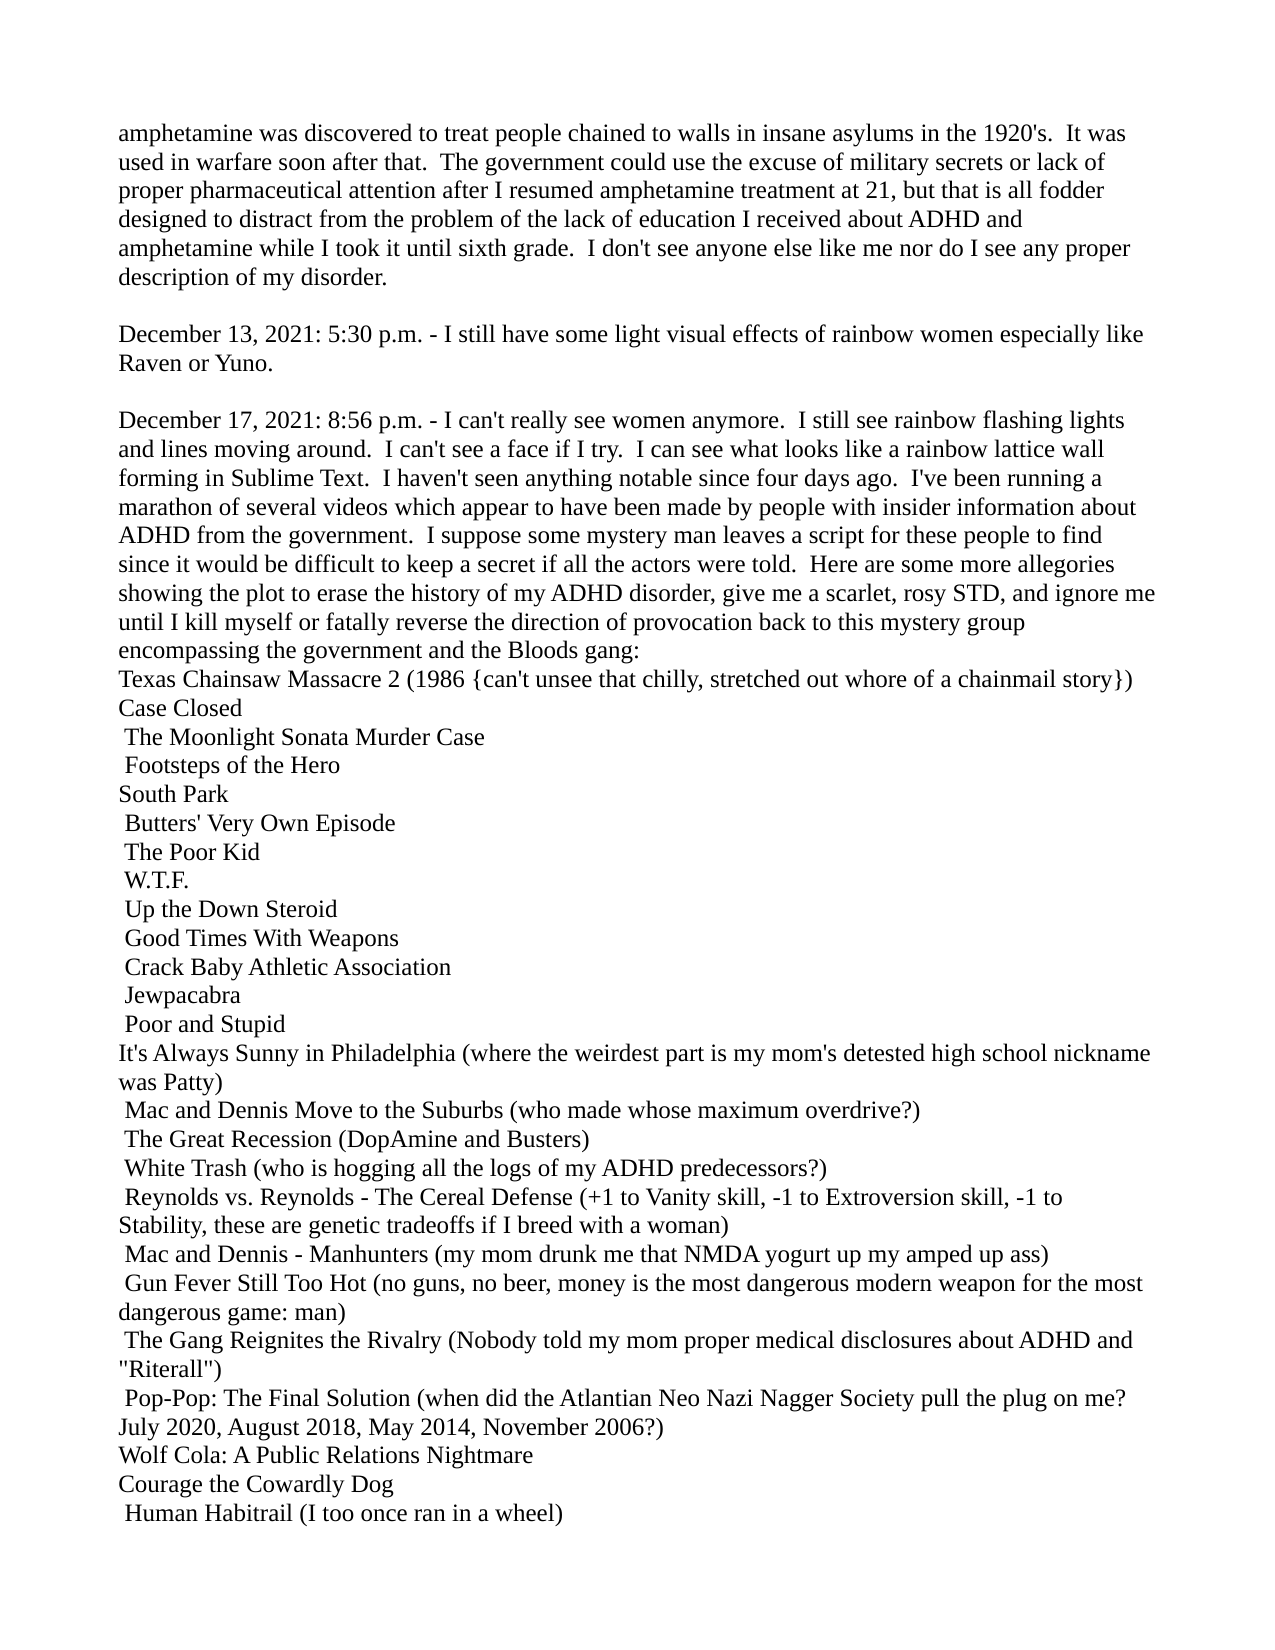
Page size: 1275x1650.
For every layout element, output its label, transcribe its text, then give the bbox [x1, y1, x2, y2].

text It's Always Sunny in Philadelphia (where the weirdest part is my mom's detested high school nickname was Patty) [118, 1038, 1157, 1096]
text Up the Down Steroid [118, 894, 1157, 923]
text Reynolds vs. Reynolds - The Cereal Defense (+1 to Vanity skill, -1 to Extroversion skill, -1 to Stability, these are genetic tradeoffs if I breed with a woman) [118, 1182, 1157, 1239]
text The Gang Reignites the Rivalry (Nobody told my mom proper medical disclosures about ADHD and "Riterall") [118, 1326, 1157, 1383]
text Poor and Stupid [118, 1009, 1157, 1038]
text Human Habitrail (I too once ran in a wheel) [118, 1498, 1157, 1527]
text Crack Baby Athletic Association [118, 952, 1157, 981]
text Texas Chainsaw Massacre 2 (1986 {can't unsee that chilly, stretched out whore of a chainmail story}) [118, 664, 1157, 693]
text Gun Fever Still Too Hot (no guns, no beer, money is the most dangerous modern weapon for the most dangerous game: man) [118, 1268, 1157, 1326]
text Courage the Cowardly Dog [118, 1469, 1157, 1498]
text amphetamine was discovered to treat people chained to walls in insane asylums in the 1920's. It was used in warfare soon after that. The government could use the excuse of military secrets or lack of proper pharmaceutical attention after I resumed amphetamine treatment at 21, but that is all fodder designed to distract from the problem of the lack of education I received about ADHD and amphetamine while I took it until sixth grade. I don't see anyone else like me nor do I see any proper description of my disorder. [118, 118, 1157, 291]
text Butters' Very Own Episode [118, 808, 1157, 837]
text Wolf Cola: A Public Relations Nightmare [118, 1441, 1157, 1469]
text The Poor Kid [118, 837, 1157, 866]
text White Trash (who is hogging all the logs of my ADHD predecessors?) [118, 1153, 1157, 1182]
text December 17, 2021: 8:56 p.m. - I can't really see women anymore. I still see rainbow flashing lights and lines moving around. I can't see a face if I try. I can see what looks like a rainbow lattice wall forming in Sublime Text. I haven't seen anything notable since four days ago. I've been running a marathon of several videos which appear to have been made by people with insider information about ADHD from the government. I suppose some mystery man leaves a script for these people to find since it would be difficult to keep a secret if all the actors were told. Here are some more allegories showing the plot to erase the history of my ADHD disorder, give me a scarlet, rosy STD, and ignore me until I kill myself or fatally reverse the direction of provocation back to this mystery group encompassing the government and the Bloods gang: [118, 406, 1157, 664]
text Footsteps of the Hero [118, 751, 1157, 779]
text December 13, 2021: 5:30 p.m. - I still have some light visual effects of rainbow women especially like Raven or Yuno. [118, 319, 1157, 377]
text Case Closed [118, 693, 1157, 722]
text Pop-Pop: The Final Solution (when did the Atlantian Neo Nazi Nagger Society pull the plug on me? July 2020, August 2018, May 2014, November 2006?) [118, 1383, 1157, 1441]
text South Park [118, 779, 1157, 808]
text W.T.F. [118, 866, 1157, 894]
text The Moonlight Sonata Murder Case [118, 722, 1157, 751]
text Jewpacabra [118, 981, 1157, 1009]
text Mac and Dennis Move to the Suburbs (who made whose maximum overdrive?) [118, 1096, 1157, 1124]
text Mac and Dennis - Manhunters (my mom drunk me that NMDA yogurt up my amped up ass) [118, 1239, 1157, 1268]
text Good Times With Weapons [118, 923, 1157, 952]
text The Great Recession (DopAmine and Busters) [118, 1124, 1157, 1153]
